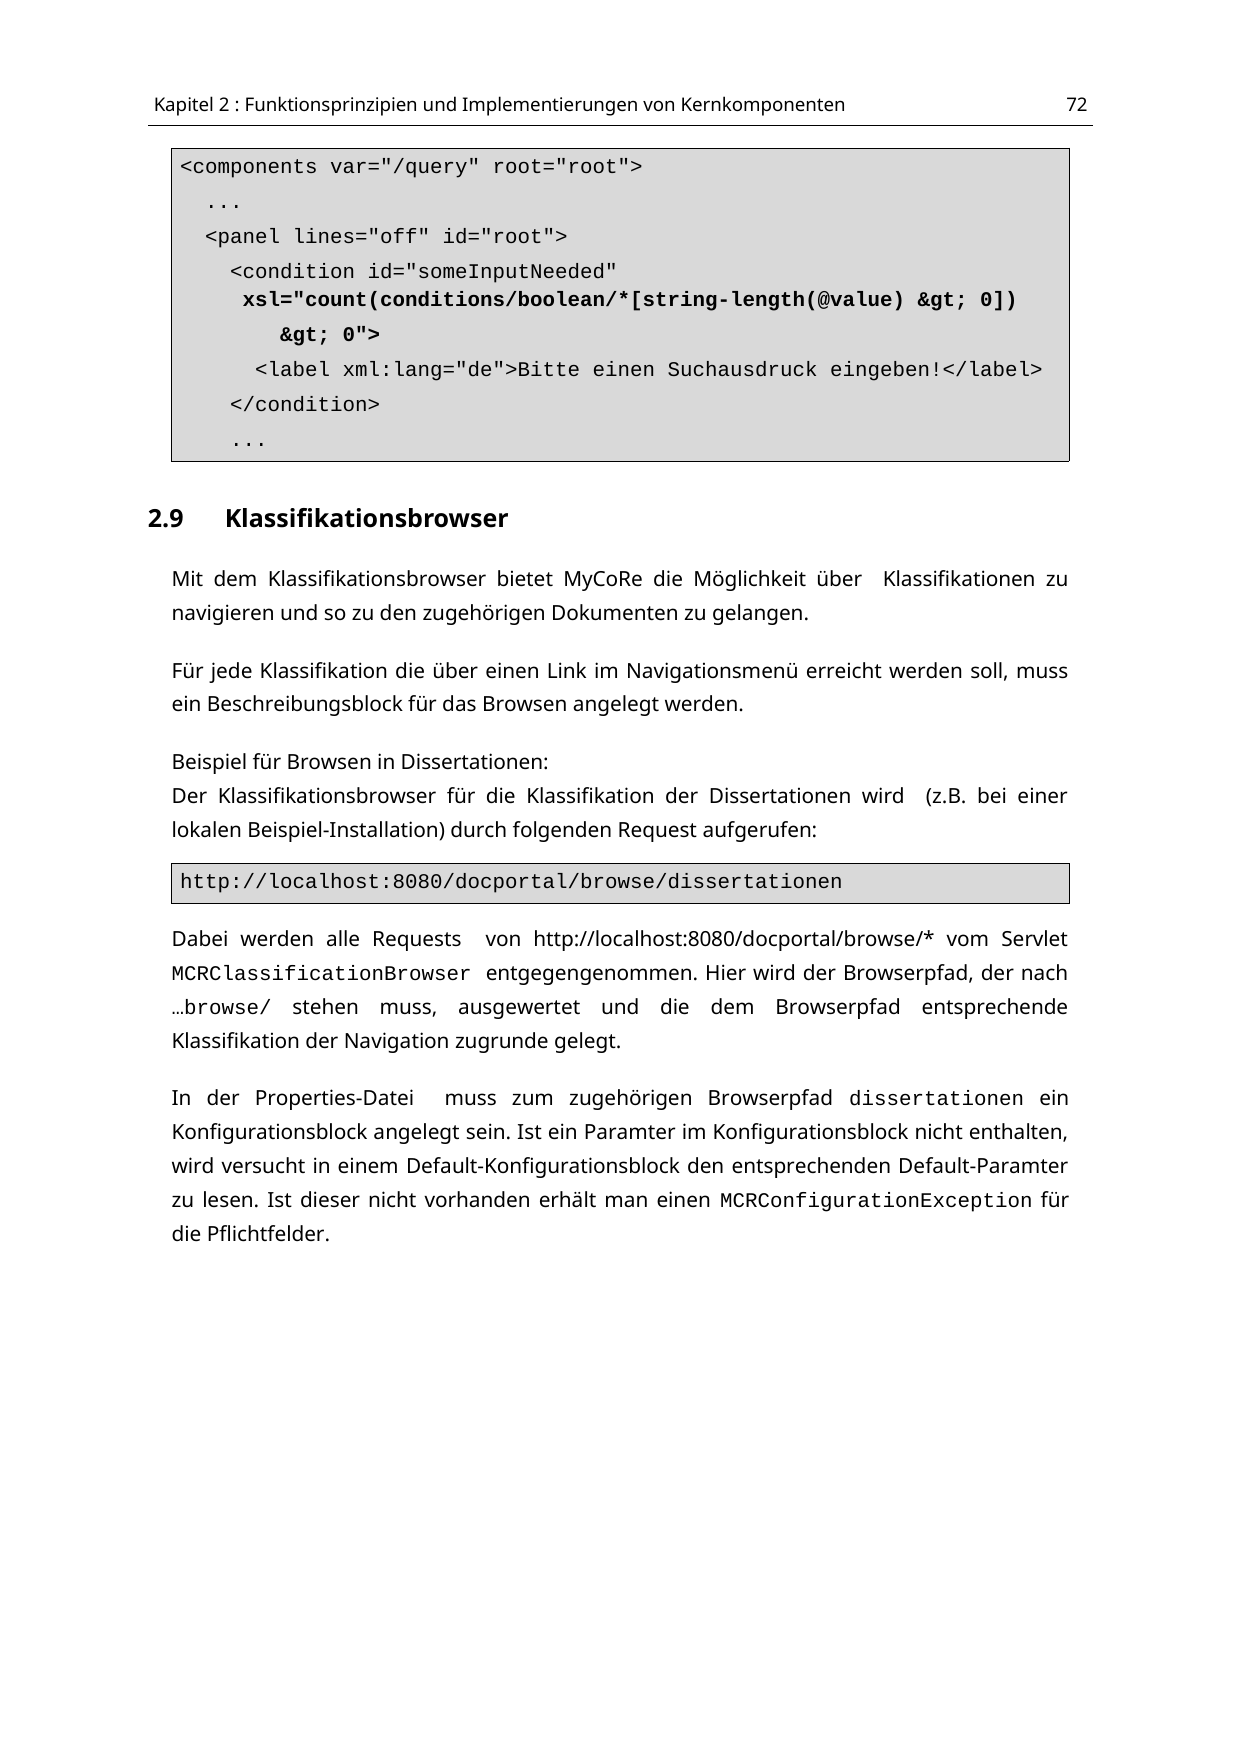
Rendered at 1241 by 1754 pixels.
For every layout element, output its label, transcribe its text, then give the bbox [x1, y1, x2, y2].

text http://localhost:8080/docportal/browse/dissertationen [172, 864, 1069, 903]
text &gt; 0"> [172, 316, 1069, 348]
text </condition> [172, 386, 1069, 418]
text ... [172, 421, 1069, 461]
text In der Properties-Datei muss zum zugehörigen Browserpfad dissertationen ein Konfigurationsblock angelegt sein. Ist ein Paramter im Konfigurationsblock nicht enthalten, wird versucht in einem Default-Konfigurationsblock den entsprechenden Default-Paramter zu lesen. Ist dieser nicht vorhanden erhält man einen MCRConfigurationException für die Pflichtfelder. [171, 1083, 1069, 1248]
text <panel lines="off" id="root"> [172, 218, 1069, 249]
text Mit dem Klassifikationsbrowser bietet MyCoRe die Möglichkeit über Klassifikationen zu navigieren und so zu den zugehörigen Dokumenten zu gelangen. [171, 564, 1069, 627]
text <components var="/query" root="root"> [172, 149, 1069, 179]
text ... [172, 183, 1069, 214]
text Dabei werden alle Requests von http://localhost:8080/docportal/browse/* vom Servlet MCRClassificationBrowser entgegengenommen. Hier wird der Browserpfad, der nach …browse/ stehen muss, ausgewertet und die dem Browserpfad entsprechende Klassifikation der Navigation zugrunde gelegt. [171, 924, 1069, 1054]
text Für jede Klassifikation die über einen Link im Navigationsmenü erreicht werden soll, muss ein Beschreibungsblock für das Browsen angelegt werden. [171, 656, 1069, 718]
text Beispiel für Browsen in Dissertationen: Der Klassifikationsbrowser für die Klassifikation der Dissertationen wird (z.B. bei einer lokalen Beispiel-Installation) durch folgenden Request aufgerufen: [171, 747, 1069, 843]
subtitle Klassifikationsbrowser [148, 500, 1092, 534]
text <label xml:lang="de">Bitte einen Suchausdruck eingeben!</label> [172, 351, 1069, 383]
text <condition id="someInputNeeded" xsl="count(conditions/boolean/*[string-length(@value) &gt; 0]) [172, 253, 1069, 313]
